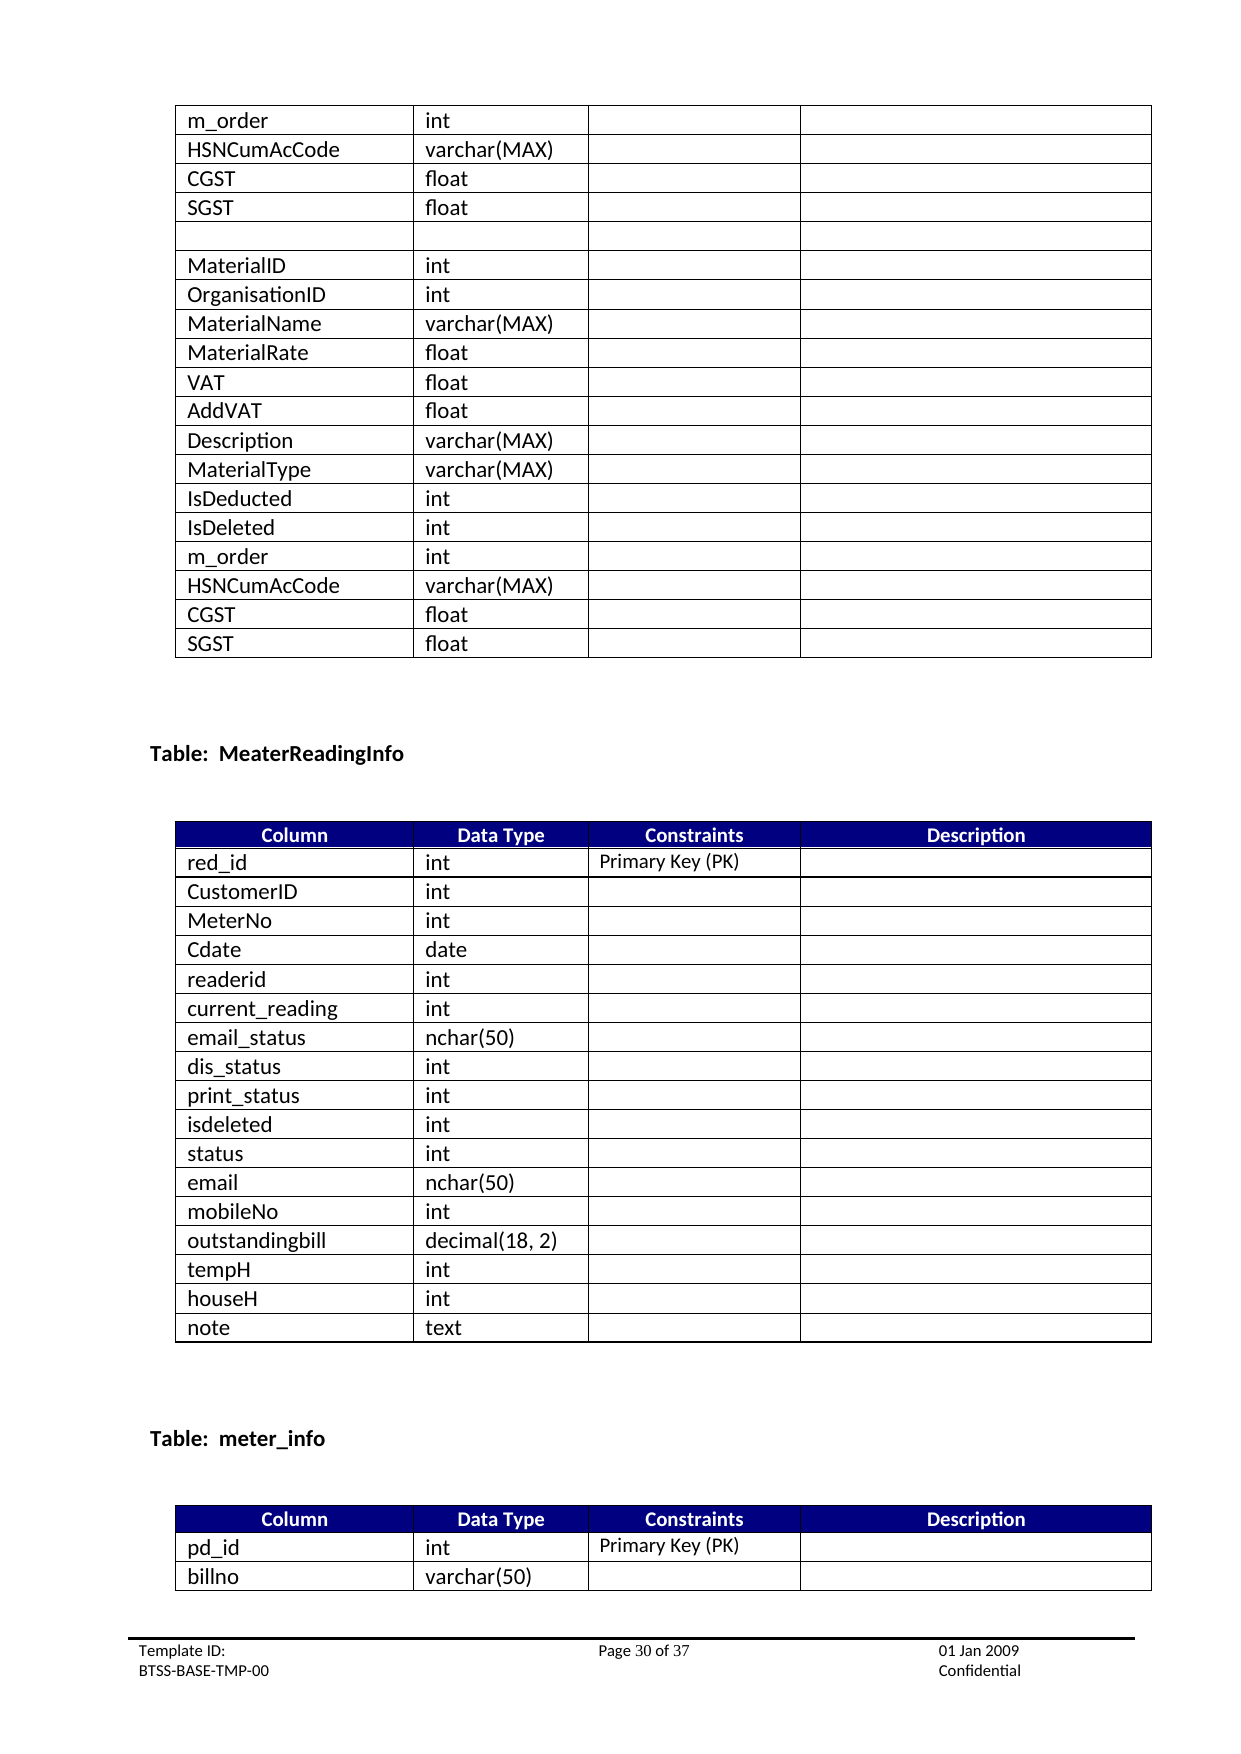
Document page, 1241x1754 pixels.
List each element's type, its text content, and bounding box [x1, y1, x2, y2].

table_cell outstandingbill [176, 1226, 413, 1254]
table_cell [589, 426, 800, 454]
table_cell MaterialType [176, 455, 413, 483]
table_cell [801, 629, 1151, 657]
table_cell nchar(50) [414, 1168, 588, 1196]
table_cell [589, 1314, 800, 1341]
table_cell float [414, 164, 588, 192]
table_cell [801, 513, 1151, 541]
table_cell [801, 994, 1151, 1022]
table_cell [801, 426, 1151, 454]
table_cell [801, 878, 1151, 906]
table_cell [801, 849, 1151, 876]
table_cell [589, 339, 800, 367]
table_cell nchar(50) [414, 1023, 588, 1051]
table_cell [801, 1284, 1151, 1312]
table_cell [801, 397, 1151, 425]
table_cell [801, 222, 1151, 250]
table_cell CGST [176, 164, 413, 192]
table_cell varchar(MAX) [414, 310, 588, 337]
table_cell [589, 1226, 800, 1254]
table_cell [801, 1139, 1151, 1167]
table_cell VAT [176, 368, 413, 396]
table_header Data Type [414, 822, 588, 847]
table_cell [801, 1052, 1151, 1080]
table_cell current_reading [176, 994, 413, 1022]
table_cell int [414, 280, 588, 308]
table_cell [589, 484, 800, 512]
table_cell [801, 1110, 1151, 1138]
table_cell pd_id [176, 1533, 413, 1561]
table_cell [801, 193, 1151, 221]
table_cell date [414, 936, 588, 964]
table_cell [801, 1255, 1151, 1283]
table_cell float [414, 368, 588, 396]
text Table: MeaterReadingInfo [150, 739, 1135, 767]
table_cell [589, 994, 800, 1022]
table_header Constraints [589, 822, 800, 847]
table_cell [801, 1226, 1151, 1254]
table_cell [589, 310, 800, 337]
table_cell [589, 1081, 800, 1109]
table_cell OrganisationID [176, 280, 413, 308]
table_cell SGST [176, 629, 413, 657]
table_cell [589, 878, 800, 906]
table_cell [801, 600, 1151, 628]
table_cell [589, 907, 800, 934]
table_cell varchar(MAX) [414, 135, 588, 163]
table_cell int [414, 513, 588, 541]
table_cell [801, 936, 1151, 964]
table_cell float [414, 339, 588, 367]
table_cell [589, 193, 800, 221]
table_cell note [176, 1314, 413, 1341]
table_cell red_id [176, 849, 413, 876]
table_cell HSNCumAcCode [176, 571, 413, 599]
table_cell varchar(MAX) [414, 426, 588, 454]
table_cell int [414, 1139, 588, 1167]
table_cell AddVAT [176, 397, 413, 425]
table_cell [589, 629, 800, 657]
table_cell int [414, 251, 588, 279]
table_cell int [414, 484, 588, 512]
table_cell [589, 513, 800, 541]
table_cell [801, 571, 1151, 599]
table_cell MaterialName [176, 310, 413, 337]
table_cell int [414, 994, 588, 1022]
table_cell [589, 368, 800, 396]
table_cell [589, 1197, 800, 1225]
table_cell [589, 1139, 800, 1167]
table_header Description [801, 822, 1151, 847]
table_cell float [414, 600, 588, 628]
table_cell email [176, 1168, 413, 1196]
table_cell int [414, 542, 588, 570]
table_cell [589, 164, 800, 192]
table_cell [801, 484, 1151, 512]
text Table: meter_info [150, 1424, 1135, 1452]
table_cell [801, 542, 1151, 570]
table_cell int [414, 1081, 588, 1109]
table_cell [801, 280, 1151, 308]
table_cell email_status [176, 1023, 413, 1051]
table_cell int [414, 1533, 588, 1561]
table_cell [801, 106, 1151, 134]
table_cell [801, 135, 1151, 163]
table_cell int [414, 1110, 588, 1138]
table_cell mobileNo [176, 1197, 413, 1225]
table_cell [801, 1168, 1151, 1196]
table_cell int [414, 878, 588, 906]
table_cell Primary Key (PK) [589, 1533, 800, 1561]
table_cell [589, 936, 800, 964]
table_header Constraints [589, 1506, 800, 1532]
table_cell [801, 1197, 1151, 1225]
table_cell float [414, 193, 588, 221]
table_cell [801, 368, 1151, 396]
table_cell status [176, 1139, 413, 1167]
table_cell [589, 542, 800, 570]
table_cell [589, 106, 800, 134]
table_cell int [414, 1052, 588, 1080]
table_cell [801, 339, 1151, 367]
table_header Data Type [414, 1506, 588, 1532]
table_cell billno [176, 1562, 413, 1590]
table_cell text [414, 1314, 588, 1341]
table_cell [801, 1562, 1151, 1590]
table_cell HSNCumAcCode [176, 135, 413, 163]
table_cell Cdate [176, 936, 413, 964]
table_cell print_status [176, 1081, 413, 1109]
table_cell [589, 1023, 800, 1051]
table_cell tempH [176, 1255, 413, 1283]
table_cell Description [176, 426, 413, 454]
table_cell [589, 251, 800, 279]
table_cell isdeleted [176, 1110, 413, 1138]
table_cell int [414, 965, 588, 993]
table_header Column [176, 1506, 413, 1532]
table_cell [801, 965, 1151, 993]
table_header Column [176, 822, 413, 847]
table_cell SGST [176, 193, 413, 221]
table_cell [589, 135, 800, 163]
table_cell [801, 1314, 1151, 1341]
table_cell [589, 600, 800, 628]
table_cell IsDeducted [176, 484, 413, 512]
table_cell MaterialID [176, 251, 413, 279]
table_cell MeterNo [176, 907, 413, 934]
table_cell [801, 1533, 1151, 1561]
table_cell dis_status [176, 1052, 413, 1080]
table_cell [176, 222, 413, 250]
table_cell [589, 280, 800, 308]
table_cell [589, 965, 800, 993]
table_cell m_order [176, 106, 413, 134]
table_cell [589, 571, 800, 599]
table_cell [801, 907, 1151, 934]
table_cell CGST [176, 600, 413, 628]
table_cell int [414, 1255, 588, 1283]
table_cell varchar(MAX) [414, 571, 588, 599]
table_cell [589, 1052, 800, 1080]
table_cell houseH [176, 1284, 413, 1312]
table_cell [589, 222, 800, 250]
table_cell int [414, 1284, 588, 1312]
table_cell [801, 164, 1151, 192]
table_cell [589, 1284, 800, 1312]
table_cell [589, 1255, 800, 1283]
table_cell [801, 251, 1151, 279]
table_cell [589, 1562, 800, 1590]
table_cell decimal(18, 2) [414, 1226, 588, 1254]
table_cell float [414, 629, 588, 657]
table_cell [801, 1081, 1151, 1109]
table_header Description [801, 1506, 1151, 1532]
table_cell int [414, 849, 588, 876]
table_cell [414, 222, 588, 250]
table_cell IsDeleted [176, 513, 413, 541]
table_cell CustomerID [176, 878, 413, 906]
table_cell varchar(50) [414, 1562, 588, 1590]
table_cell [801, 310, 1151, 337]
table_cell MaterialRate [176, 339, 413, 367]
table_cell float [414, 397, 588, 425]
table_cell m_order [176, 542, 413, 570]
table_cell [589, 1110, 800, 1138]
table_cell varchar(MAX) [414, 455, 588, 483]
table_cell [589, 455, 800, 483]
table_cell [801, 1023, 1151, 1051]
table_cell int [414, 907, 588, 934]
table_cell readerid [176, 965, 413, 993]
table_cell [589, 1168, 800, 1196]
table_cell Primary Key (PK) [589, 849, 800, 876]
table_cell [589, 397, 800, 425]
table_cell int [414, 1197, 588, 1225]
table_cell int [414, 106, 588, 134]
table_cell [801, 455, 1151, 483]
